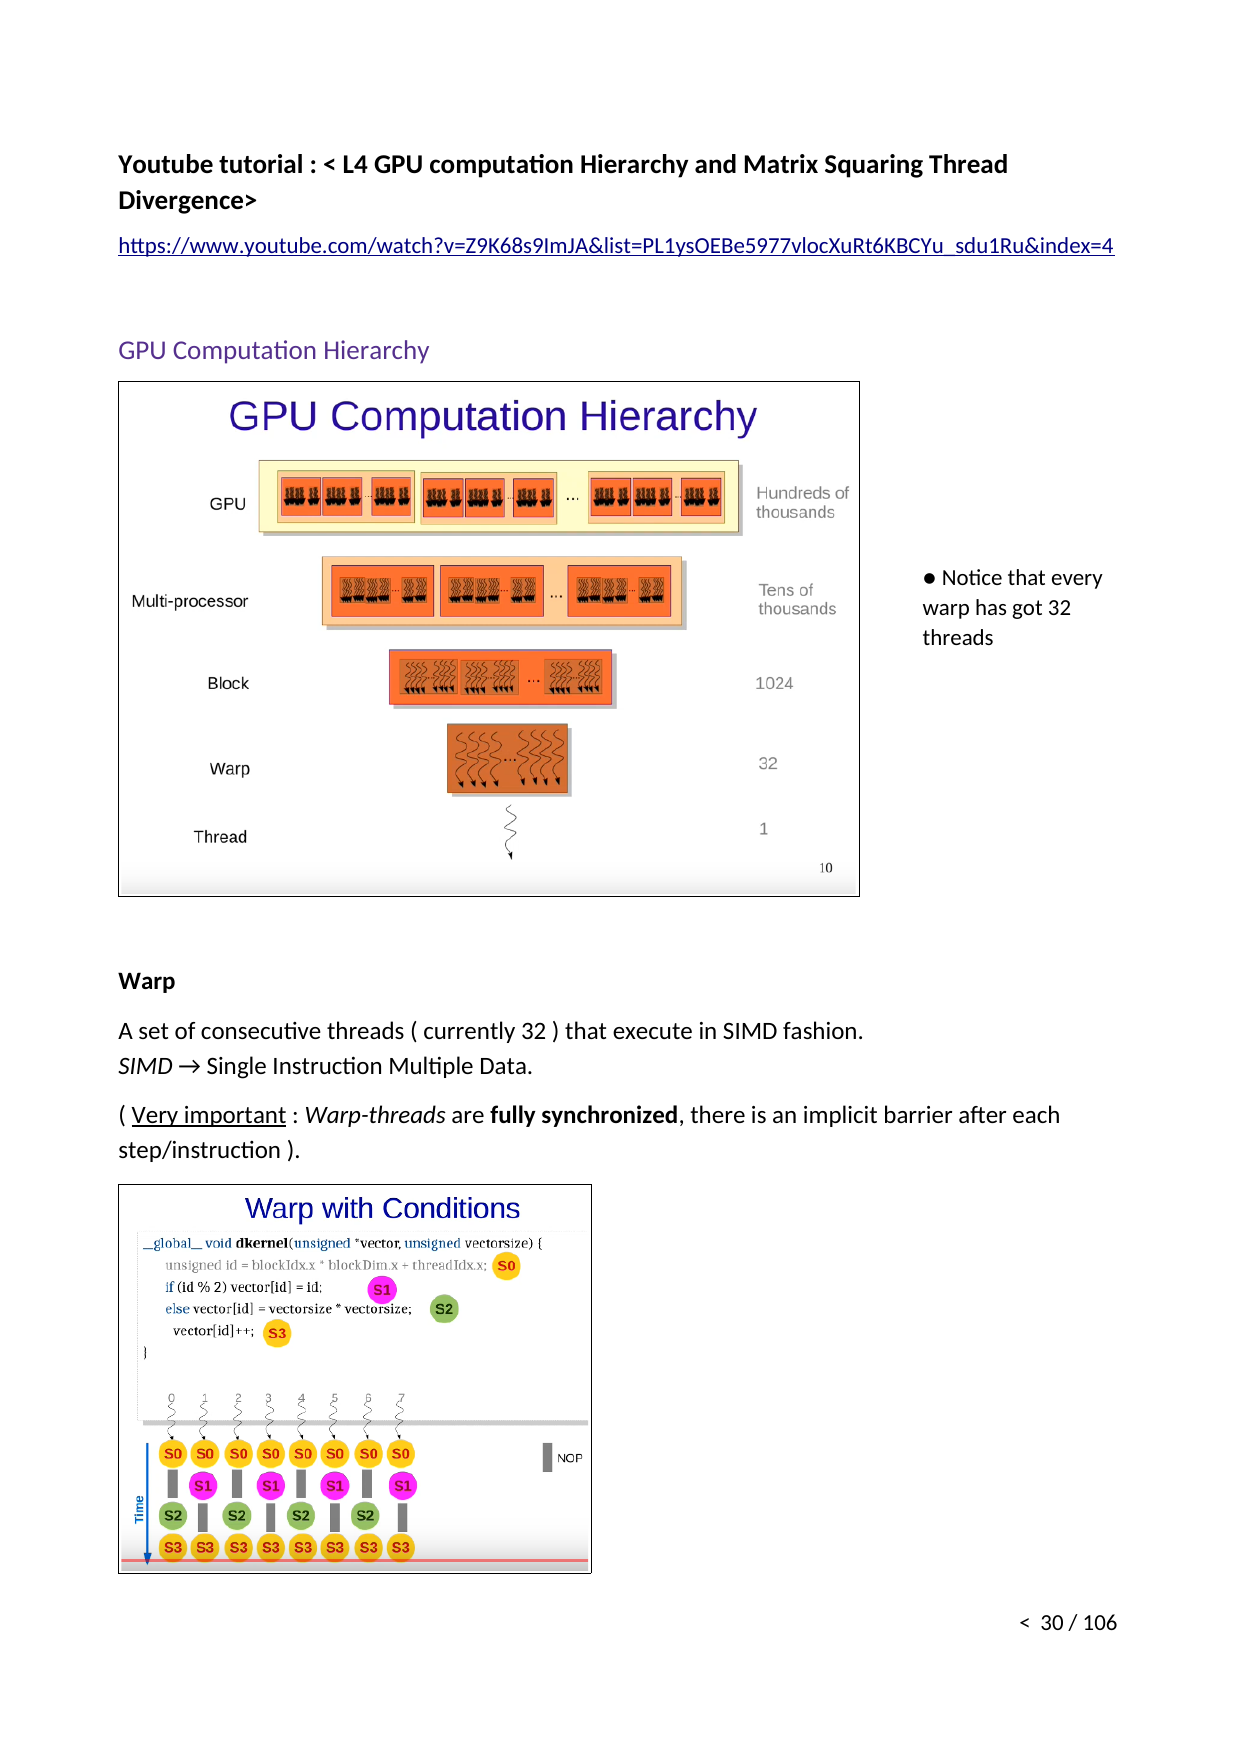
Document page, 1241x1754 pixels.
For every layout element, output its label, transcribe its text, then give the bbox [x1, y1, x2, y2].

picture [121, 1187, 589, 1571]
subtitle Youtube tutorial : < L4 GPU computation Hierarchy and Matrix Squaring Thread Divergence> [118, 148, 1122, 216]
text A set of consecutive threads ( currently 32 ) that execute in SIMD fashion. SIMD → Single Instruction Multiple Data. [118, 1015, 1122, 1080]
subtitle GPU Computation Hierarchy [118, 333, 1122, 366]
picture [121, 383, 856, 894]
text ( Very important : Warp-threads are fully synchronized, there is an implicit barrier after each step/instruction ). [118, 1099, 1122, 1165]
text https://www.youtube.com/watch?v=Z9K68s9ImJA&list=PL1ysOEBe5977vlocXuRt6KBCYu_sdu1Ru&index=4 [118, 231, 1122, 259]
text Warp [118, 965, 1122, 996]
